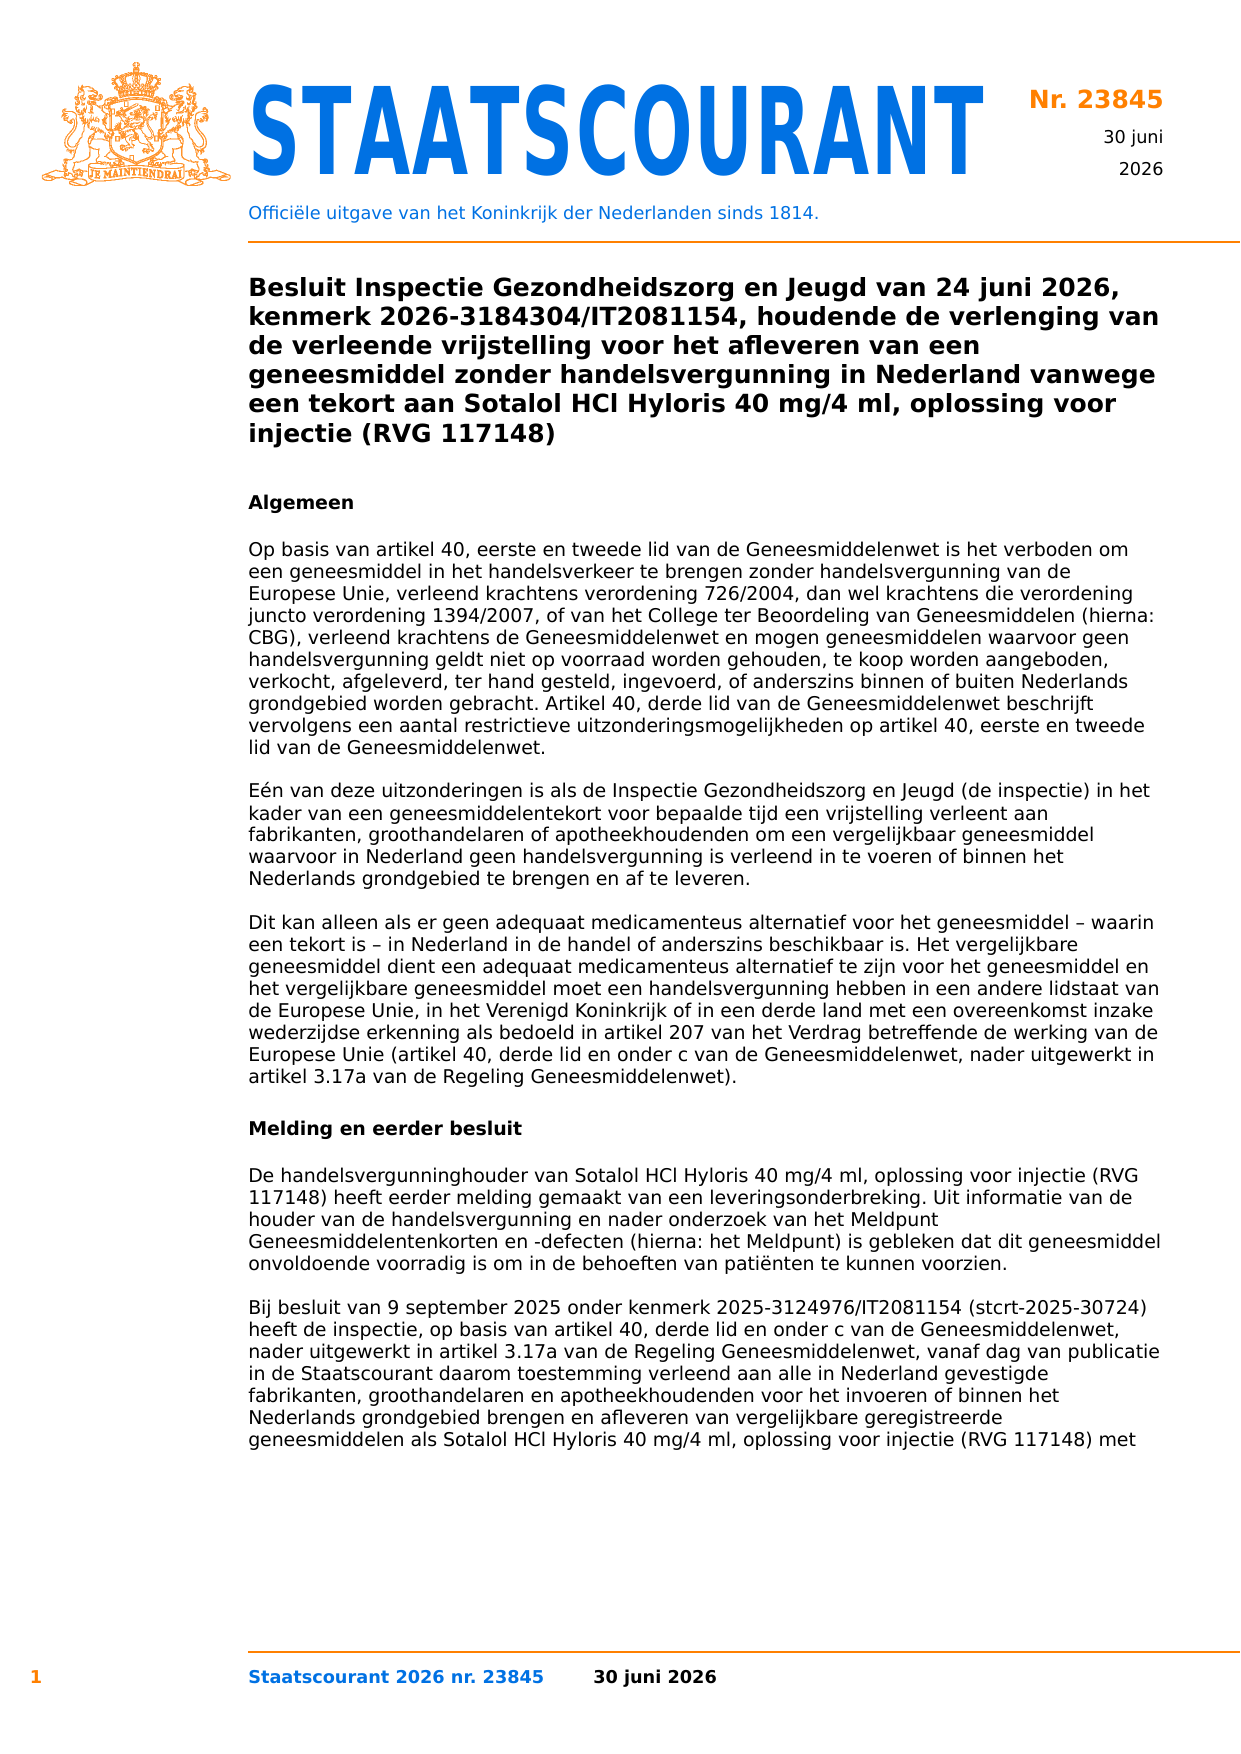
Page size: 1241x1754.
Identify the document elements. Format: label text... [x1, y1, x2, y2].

table_cell 30 juni [998, 121, 1240, 153]
table_cell Officiële uitgave van het Koninkrijk der Nederlanden sinds 1814. [248, 203, 1240, 241]
text Op basis van artikel 40, eerste en tweede lid van de Geneesmiddelenwet is het verboden om een geneesmiddel in het handelsverkeer te brengen zonder handelsvergunning van de Europese Unie, verleend krachtens verordening 726/2004, dan wel krachtens die verordening juncto verordening 1394/2007, of van het College ter Beoordeling van Geneesmiddelen (hierna: CBG), verleend krachtens de Geneesmiddelenwet en mogen geneesmiddelen waarvoor geen handelsvergunning geldt niet op voorraad worden gehouden, te koop worden aangeboden, verkocht, afgeleverd, ter hand gesteld, ingevoerd, of anderszins binnen of buiten Nederlands grondgebied worden gebracht. Artikel 40, derde lid van de Geneesmiddelenwet beschrijft vervolgens een aantal restrictieve uitzonderingsmogelijkheden op artikel 40, eerste en tweede lid van de Geneesmiddelenwet. [248, 539, 1163, 758]
subtitle Besluit Inspectie Gezondheidszorg en Jeugd van 24 juni 2026, kenmerk 2026-3184304/IT2081154, houdende de verlenging van de verleende vrijstelling voor het afleveren van een geneesmiddel zonder handelsvergunning in Nederland vanwege een tekort aan Sotalol HCl Hyloris 40 mg/4 ml, oplossing voor injectie (RVG 117148) [248, 273, 1163, 448]
subtitle Melding en eerder besluit [248, 1118, 1163, 1140]
text Bij besluit van 9 september 2025 onder kenmerk 2025-3124976/IT2081154 (stcrt-2025-30724) heeft de inspectie, op basis van artikel 40, derde lid en onder c van de Geneesmiddelenwet, nader uitgewerkt in artikel 3.17a van de Regeling Geneesmiddelenwet, vanaf dag van publicatie in de Staatscourant daarom toestemming verleend aan alle in Nederland gevestigde fabrikanten, groothandelaren en apotheekhoudenden voor het invoeren of binnen het Nederlands grondgebied brengen en afleveren van vergelijkbare geregistreerde geneesmiddelen als Sotalol HCl Hyloris 40 mg/4 ml, oplossing voor injectie (RVG 117148) met [248, 1297, 1163, 1494]
table_header STAATSCOURANT [248, 62, 998, 203]
text Eén van deze uitzonderingen is als de Inspectie Gezondheidszorg en Jeugd (de inspectie) in het kader van een geneesmiddelentekort voor bepaalde tijd een vrijstelling verleent aan fabrikanten, groothandelaren of apotheekhoudenden om een vergelijkbaar geneesmiddel waarvoor in Nederland geen handelsvergunning is verleend in te voeren of binnen het Nederlands grondgebied te brengen en af te leveren. [248, 780, 1163, 890]
table_header [25, 62, 248, 241]
picture [41, 62, 231, 186]
text De handelsvergunninghouder van Sotalol HCl Hyloris 40 mg/4 ml, oplossing voor injectie (RVG 117148) heeft eerder melding gemaakt van een leveringsonderbreking. Uit informatie van de houder van de handelsvergunning en nader onderzoek van het Meldpunt Geneesmiddelentenkorten en -defecten (hierna: het Meldpunt) is gebleken dat dit geneesmiddel onvoldoende voorradig is om in de behoeften van patiënten te kunnen voorzien. [248, 1165, 1163, 1275]
table_header Nr. 23845 [998, 62, 1240, 121]
table_cell 2026 [998, 153, 1240, 203]
subtitle Algemeen [248, 492, 1163, 514]
text Dit kan alleen als er geen adequaat medicamenteus alternatief voor het geneesmiddel – waarin een tekort is – in Nederland in de handel of anderszins beschikbaar is. Het vergelijkbare geneesmiddel dient een adequaat medicamenteus alternatief te zijn voor het geneesmiddel en het vergelijkbare geneesmiddel moet een handelsvergunning hebben in een andere lidstaat van de Europese Unie, in het Verenigd Koninkrijk of in een derde land met een overeenkomst inzake wederzijdse erkenning als bedoeld in artikel 207 van het Verdrag betreffende de werking van de Europese Unie (artikel 40, derde lid en onder c van de Geneesmiddelenwet, nader uitgewerkt in artikel 3.17a van de Regeling Geneesmiddelenwet). [248, 912, 1163, 1088]
